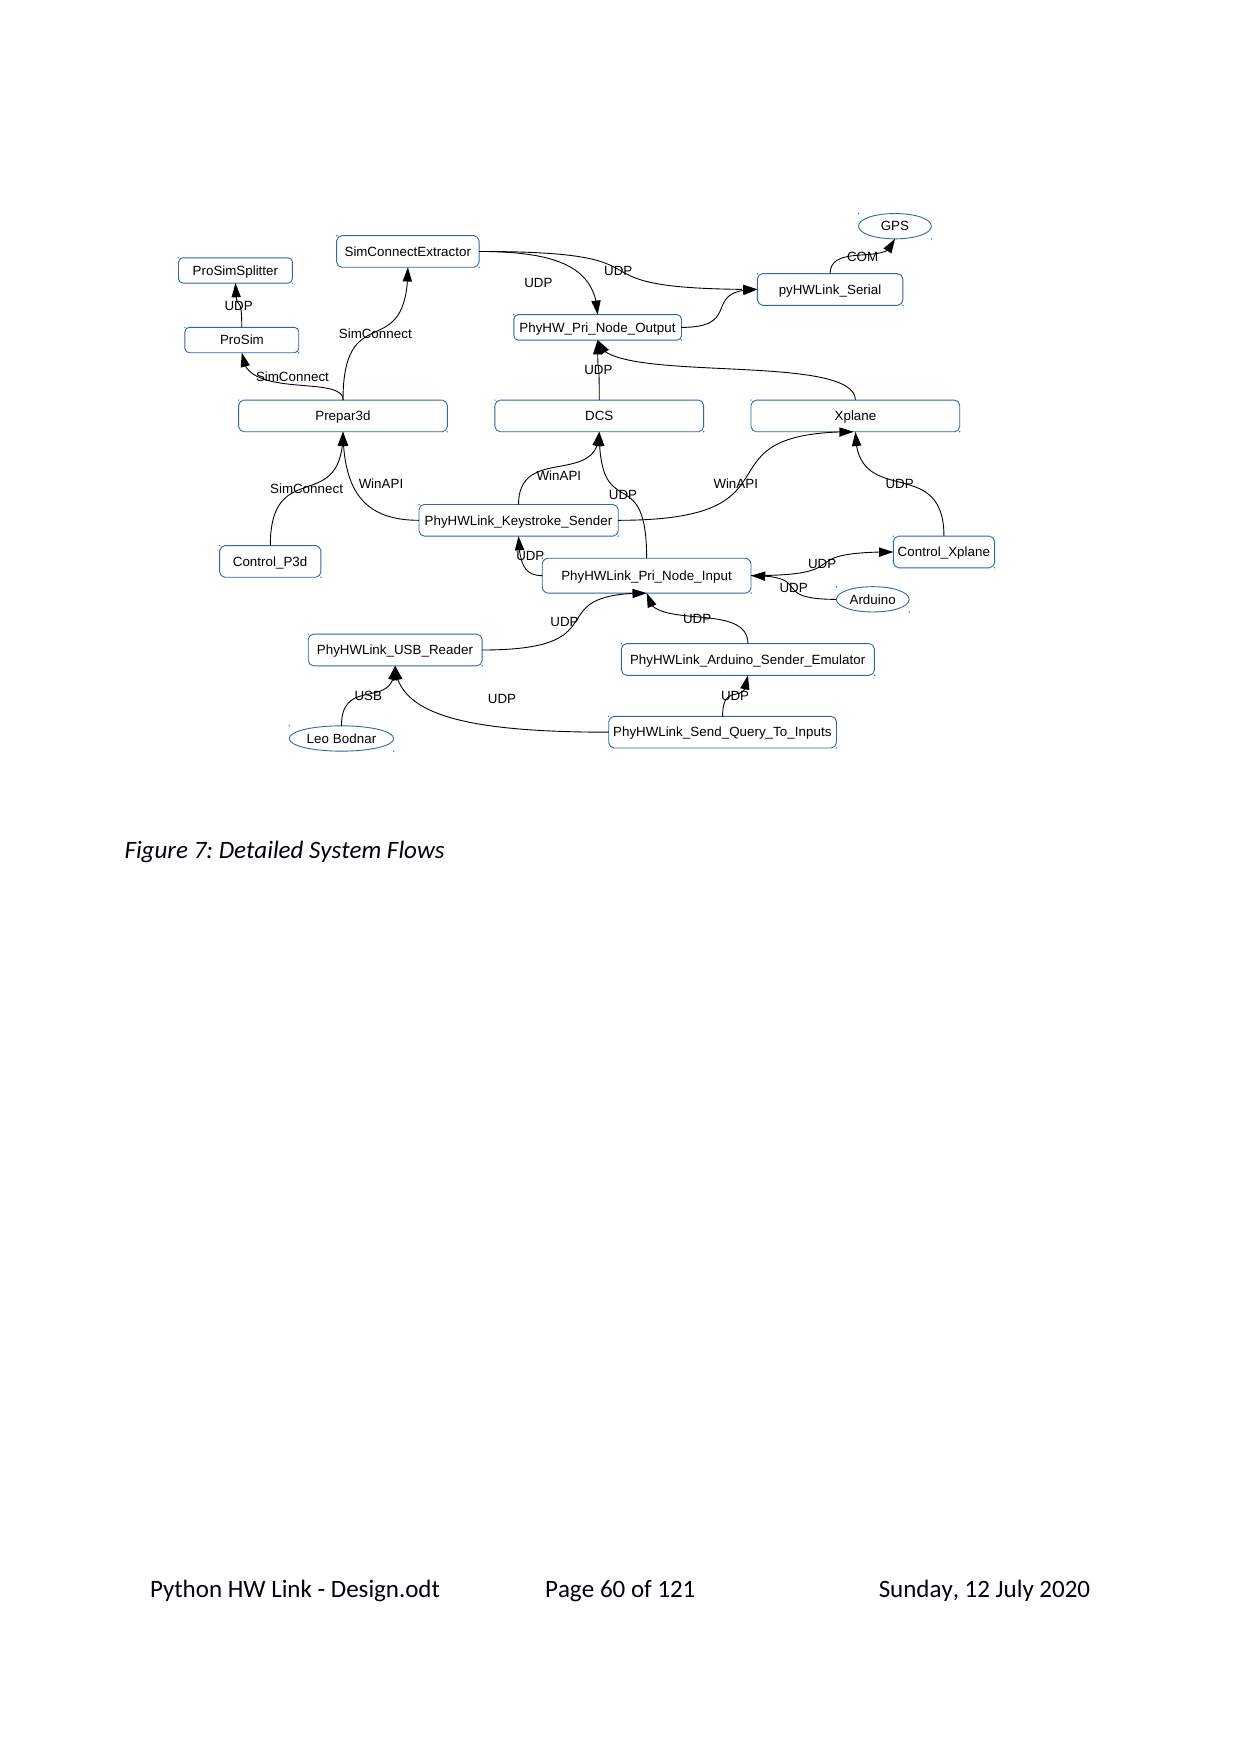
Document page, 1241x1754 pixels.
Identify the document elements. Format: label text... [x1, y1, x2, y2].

text Figure 7: Detailed System Flows [124, 162, 1116, 864]
